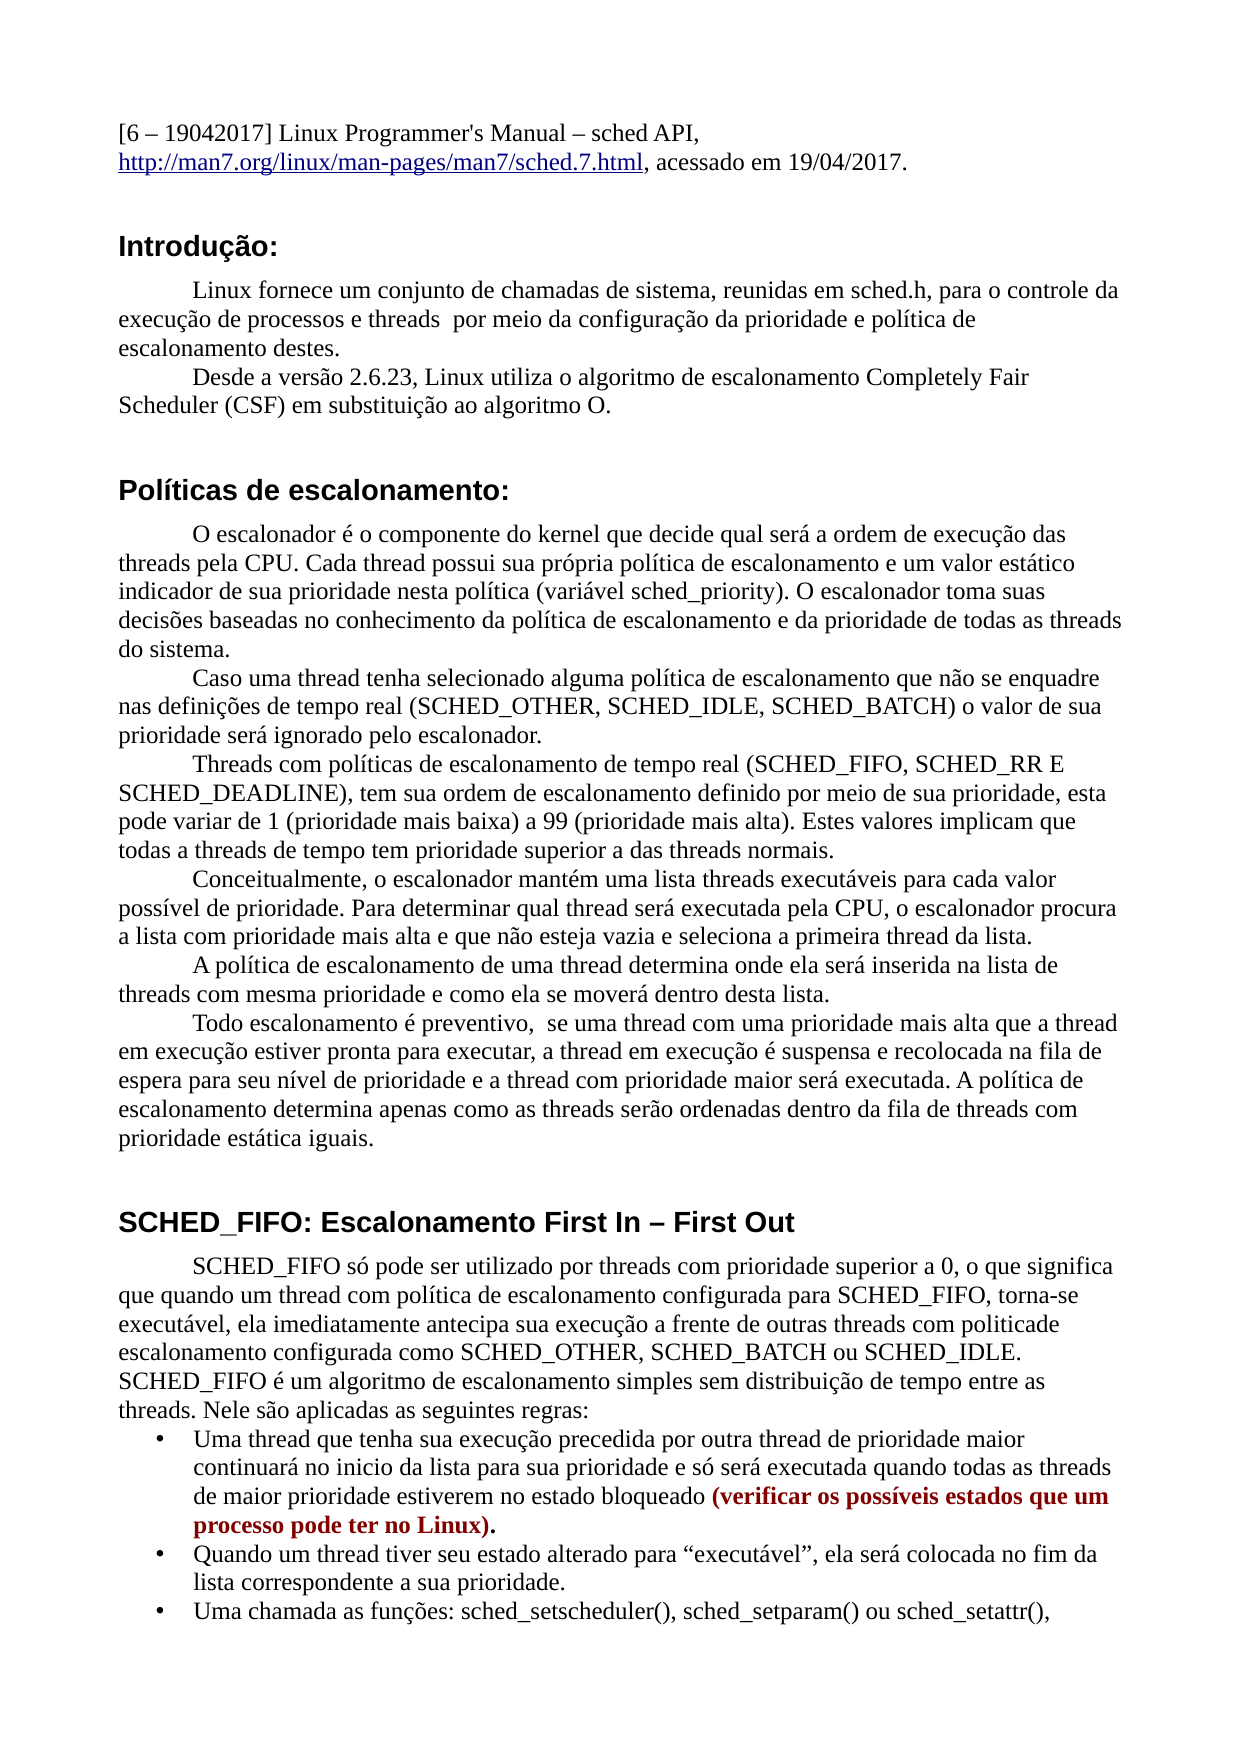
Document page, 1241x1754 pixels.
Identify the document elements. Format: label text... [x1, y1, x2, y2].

text Conceitualmente, o escalonador mantém uma lista threads executáveis para cada valor possível de prioridade. Para determinar qual thread será executada pela CPU, o escalonador procura a lista com prioridade mais alta e que não esteja vazia e seleciona a primeira thread da lista. [118, 864, 1122, 950]
list Uma thread que tenha sua execução precedida por outra thread de prioridade maior continuará no inicio da lista para sua prioridade e só será executada quando todas as threads de maior prioridade estiverem no estado bloqueado (verificar os possíveis estados que um processo pode ter no Linux). [156, 1424, 1122, 1539]
text A política de escalonamento de uma thread determina onde ela será inserida na lista de threads com mesma prioridade e como ela se moverá dentro desta lista. [118, 950, 1122, 1008]
text Desde a versão 2.6.23, Linux utiliza o algoritmo de escalonamento Completely Fair Scheduler (CSF) em substituição ao algoritmo O. [118, 362, 1122, 419]
text Linux fornece um conjunto de chamadas de sistema, reunidas em sched.h, para o controle da execução de processos e threads por meio da configuração da prioridade e política de escalonamento destes. [118, 275, 1122, 362]
text Threads com políticas de escalonamento de tempo real (SCHED_FIFO, SCHED_RR E SCHED_DEADLINE), tem sua ordem de escalonamento definido por meio de sua prioridade, esta pode variar de 1 (prioridade mais baixa) a 99 (prioridade mais alta). Estes valores implicam que todas a threads de tempo tem prioridade superior a das threads normais. [118, 749, 1122, 864]
subtitle SCHED_FIFO: Escalonamento First In – First Out [118, 1205, 1122, 1239]
list Quando um thread tiver seu estado alterado para “executável”, ela será colocada no fim da lista correspondente a sua prioridade. [156, 1539, 1122, 1596]
subtitle Políticas de escalonamento: [118, 473, 1122, 506]
text [6 – 19042017] Linux Programmer's Manual – sched API, http://man7.org/linux/man-pages/man7/sched.7.html, acessado em 19/04/2017. [118, 118, 1122, 176]
text SCHED_FIFO só pode ser utilizado por threads com prioridade superior a 0, o que significa que quando um thread com política de escalonamento configurada para SCHED_FIFO, torna-se executável, ela imediatamente antecipa sua execução a frente de outras threads com politicade escalonamento configurada como SCHED_OTHER, SCHED_BATCH ou SCHED_IDLE. SCHED_FIFO é um algoritmo de escalonamento simples sem distribuição de tempo entre as threads. Nele são aplicadas as seguintes regras: [118, 1251, 1122, 1424]
subtitle Introdução: [118, 229, 1122, 263]
text Caso uma thread tenha selecionado alguma política de escalonamento que não se enquadre nas definições de tempo real (SCHED_OTHER, SCHED_IDLE, SCHED_BATCH) o valor de sua prioridade será ignorado pelo escalonador. [118, 663, 1122, 749]
text Todo escalonamento é preventivo, se uma thread com uma prioridade mais alta que a thread em execução estiver pronta para executar, a thread em execução é suspensa e recolocada na fila de espera para seu nível de prioridade e a thread com prioridade maior será executada. A política de escalonamento determina apenas como as threads serão ordenadas dentro da fila de threads com prioridade estática iguais. [118, 1008, 1122, 1151]
list Uma chamada as funções: sched_setscheduler(), sched_setparam() ou sched_setattr(), [156, 1596, 1122, 1625]
text O escalonador é o componente do kernel que decide qual será a ordem de execução das threads pela CPU. Cada thread possui sua própria política de escalonamento e um valor estático indicador de sua prioridade nesta política (variável sched_priority). O escalonador toma suas decisões baseadas no conhecimento da política de escalonamento e da prioridade de todas as threads do sistema. [118, 519, 1122, 663]
